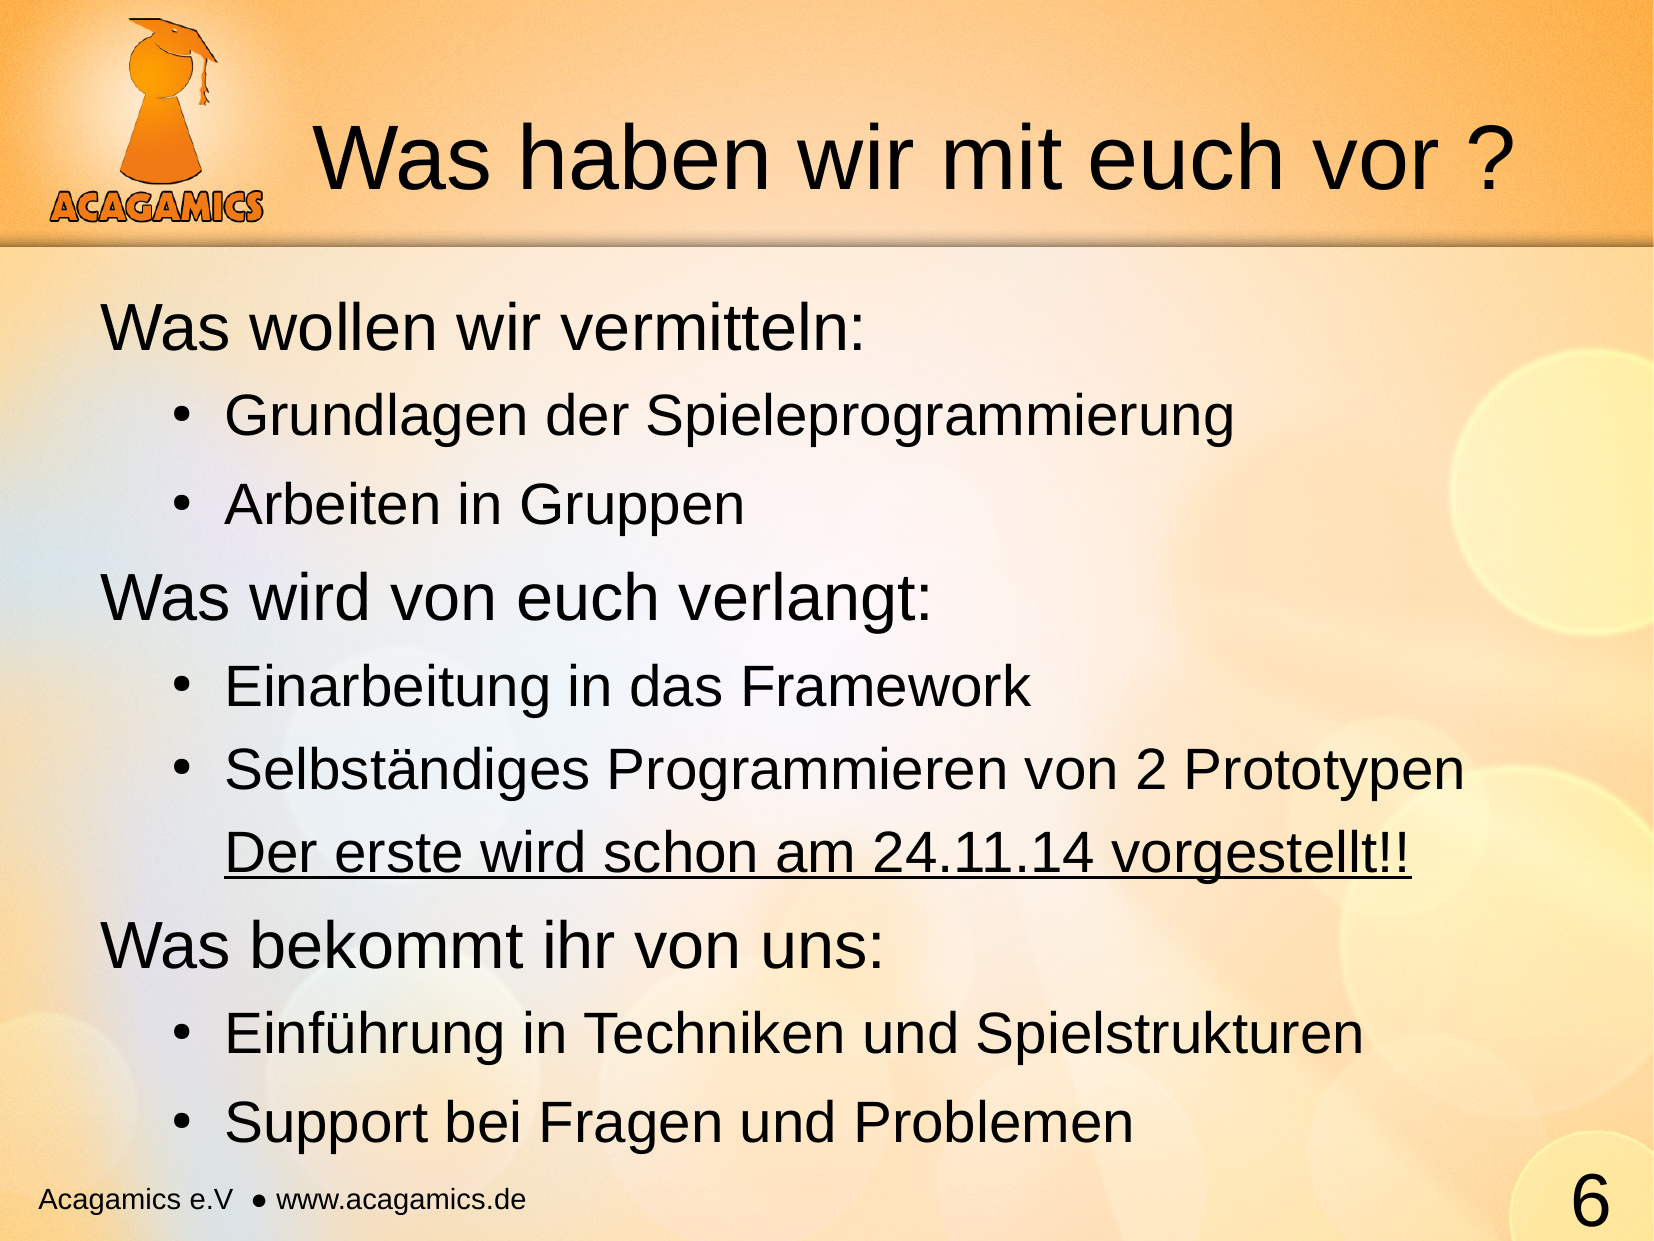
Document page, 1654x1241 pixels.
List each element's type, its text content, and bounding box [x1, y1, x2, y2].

list Was wollen wir vermitteln: Grundlagen der Spieleprogrammierung Arbeiten in Gruppen Was wird von euch verlangt: Einarbeitung in das Framework Selbständiges Programmieren von 2 Prototypen Der erste wird schon am 24.11.14 vorgestellt!! Was bekommt ihr von uns: Einführung in Techniken und Spielstrukturen Support bei Fragen und Problemen [82, 290, 1571, 1154]
text_box [1517, 1151, 1654, 1241]
title Was haben wir mit euch vor ? [82, 49, 1571, 257]
picture [0, 0, 1654, 1241]
